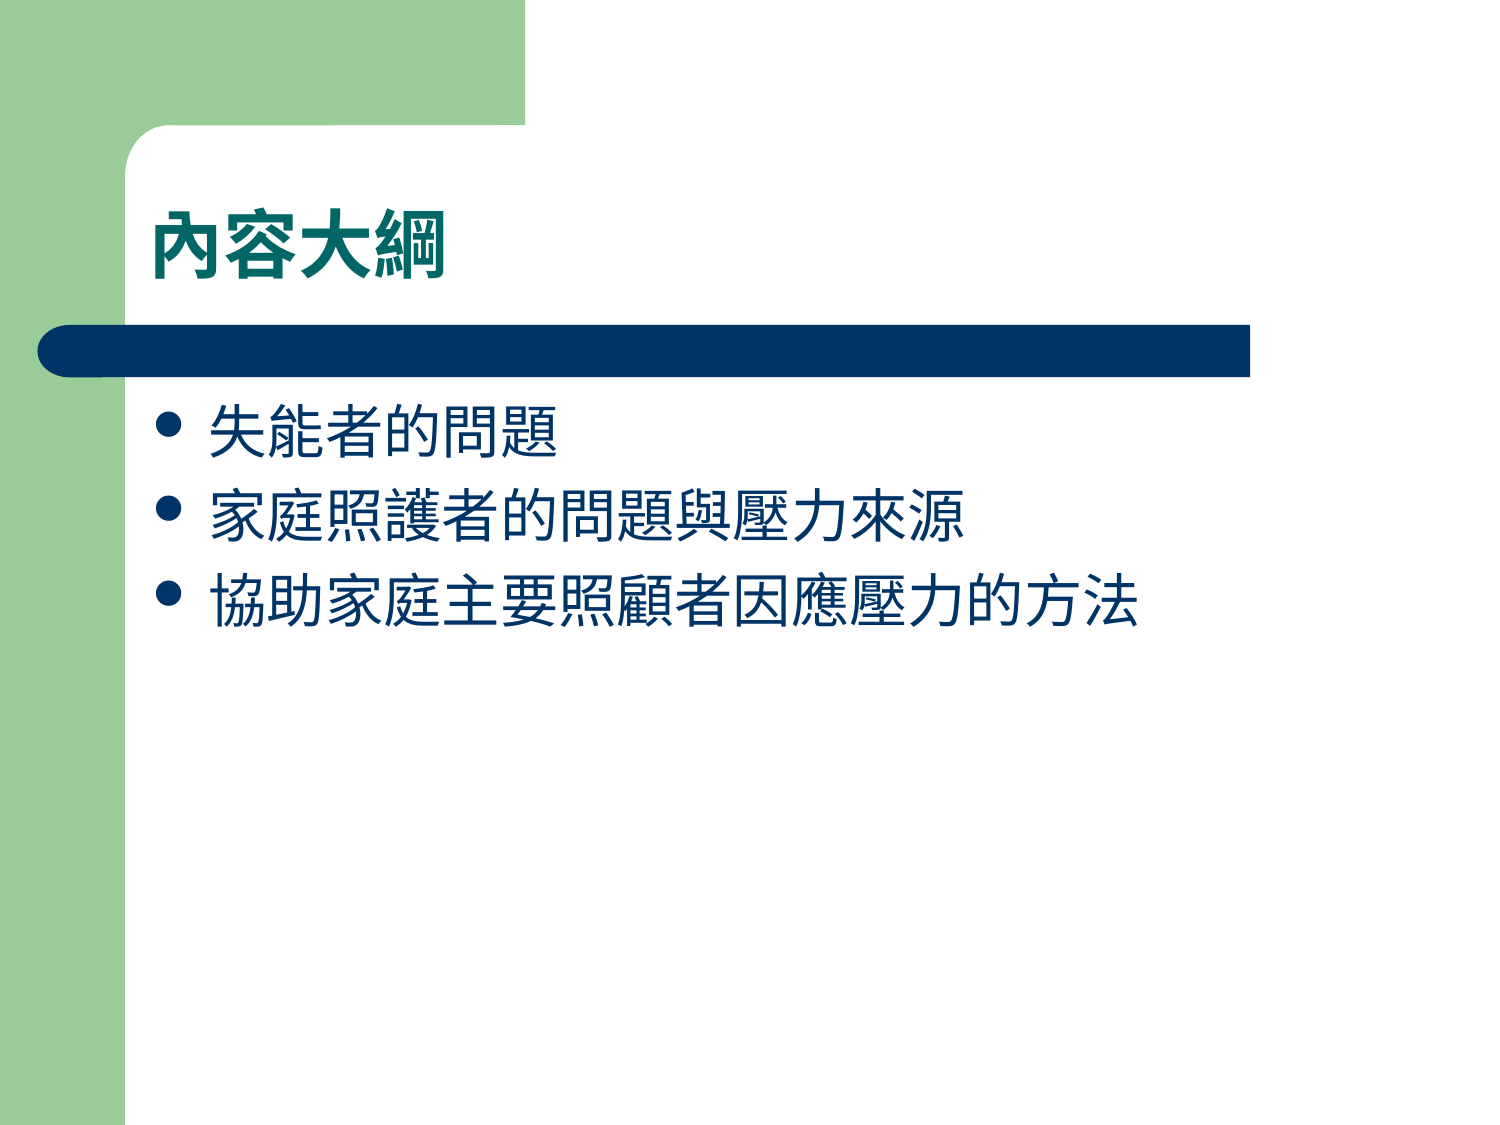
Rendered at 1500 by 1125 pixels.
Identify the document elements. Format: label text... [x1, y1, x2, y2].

title 內容大綱 [133, 192, 612, 305]
list 失能者的問題 家庭照護者的問題與壓力來源 協助家庭主要照顧者因應壓力的方法 [137, 387, 1400, 999]
